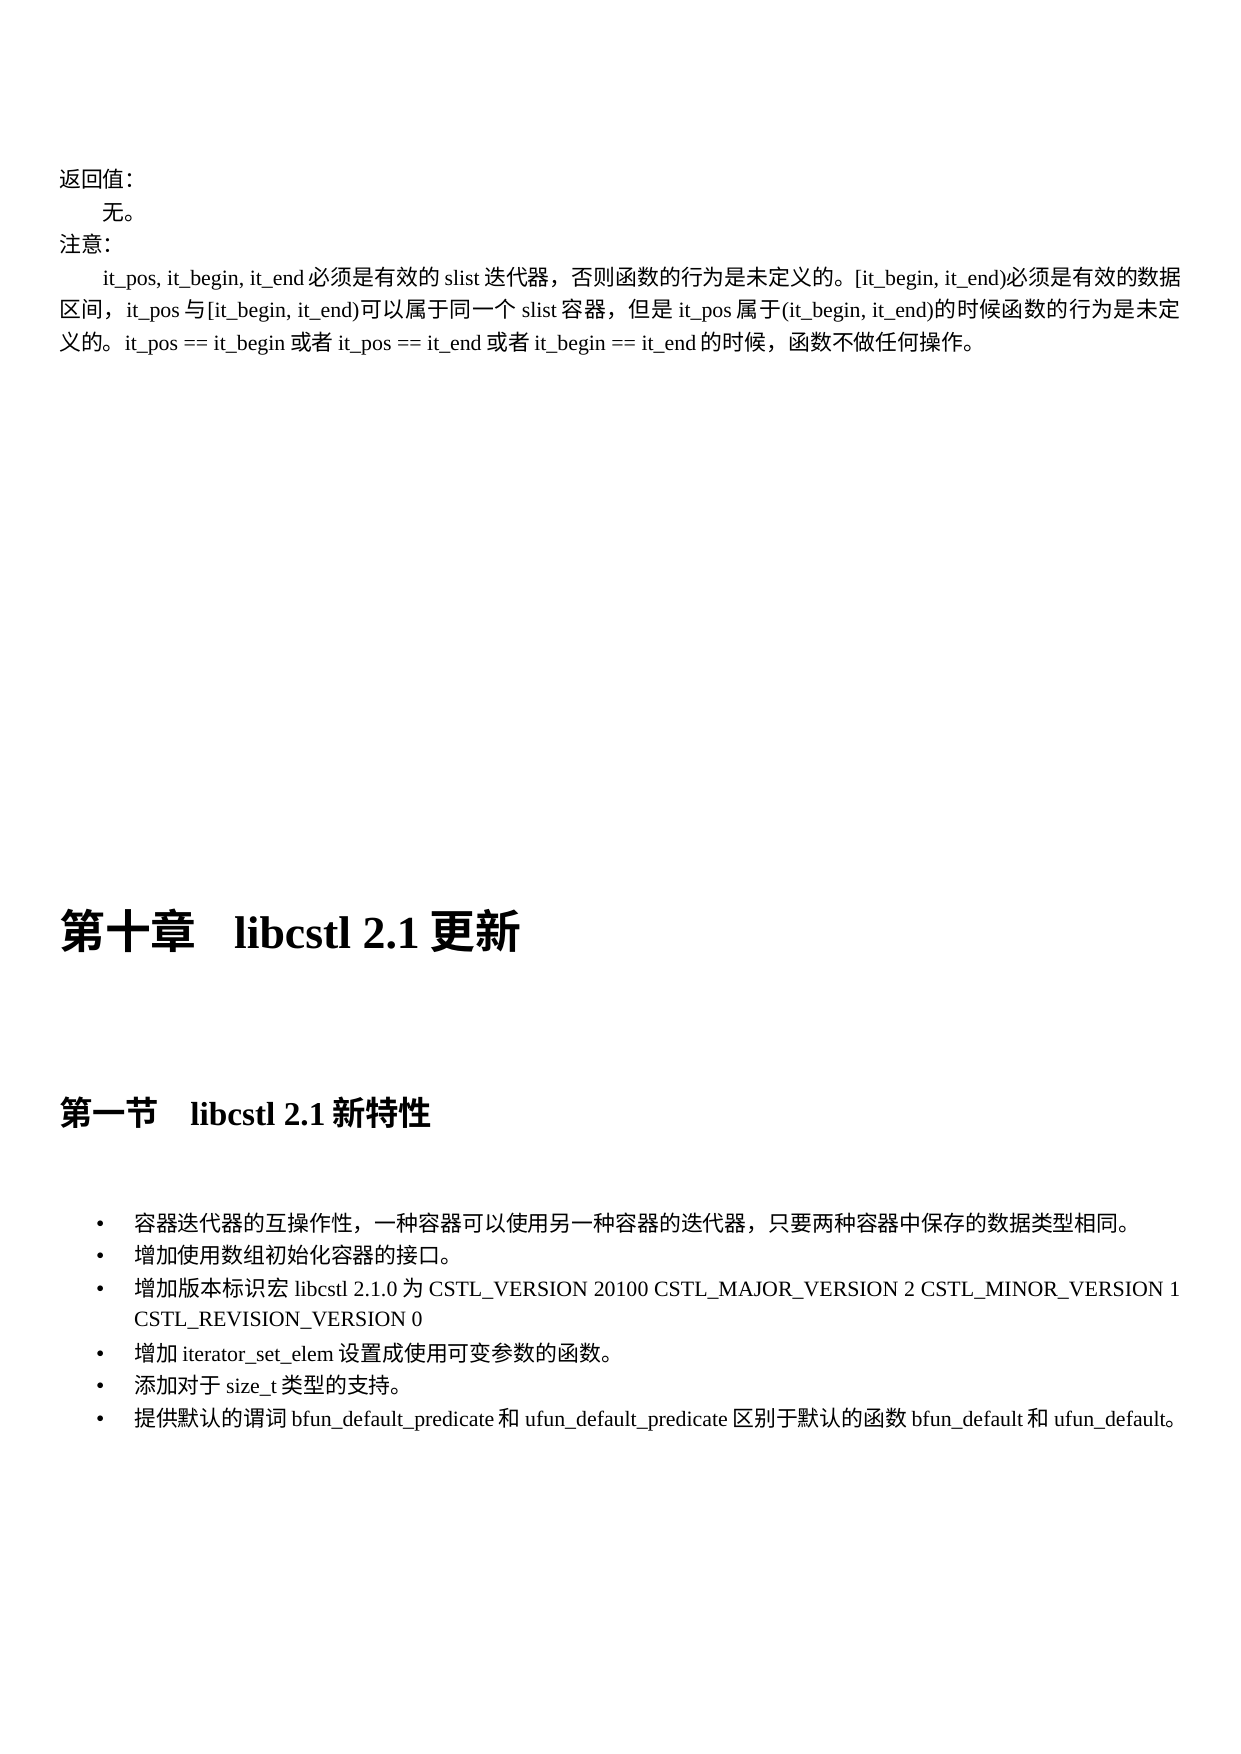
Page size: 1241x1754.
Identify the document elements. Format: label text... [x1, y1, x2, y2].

list 增加iterator_set_elem设置成使用可变参数的函数。 [96, 1335, 1181, 1368]
list 添加对于size_t类型的支持。 [96, 1368, 1181, 1400]
list 提供默认的谓词bfun_default_predicate和ufun_default_predicate区别于默认的函数bfun_default和ufun_default。 [96, 1400, 1181, 1433]
text 注意： [59, 227, 1181, 259]
list 增加使用数组初始化容器的接口。 [96, 1238, 1181, 1270]
subtitle libcstl 2.1更新 [59, 880, 1181, 977]
text 返回值： [59, 162, 1181, 194]
subtitle libcstl 2.1新特性 [59, 1078, 1181, 1143]
list 增加版本标识宏libcstl 2.1.0为CSTL_VERSION 20100 CSTL_MAJOR_VERSION 2 CSTL_MINOR_VERSION 1 CSTL_REVISION_VERSION 0 [96, 1270, 1181, 1335]
text 无。 [59, 194, 1181, 227]
list 容器迭代器的互操作性，一种容器可以使用另一种容器的迭代器，只要两种容器中保存的数据类型相同。 [96, 1205, 1181, 1238]
text it_pos, it_begin, it_end必须是有效的slist迭代器，否则函数的行为是未定义的。[it_begin, it_end)必须是有效的数据区间，it_pos与[it_begin, it_end)可以属于同一个slist容器，但是it_pos属于(it_begin, it_end)的时候函数的行为是未定义的。it_pos == it_begin或者it_pos == it_end或者it_begin == it_end的时候，函数不做任何操作。 [59, 259, 1181, 357]
